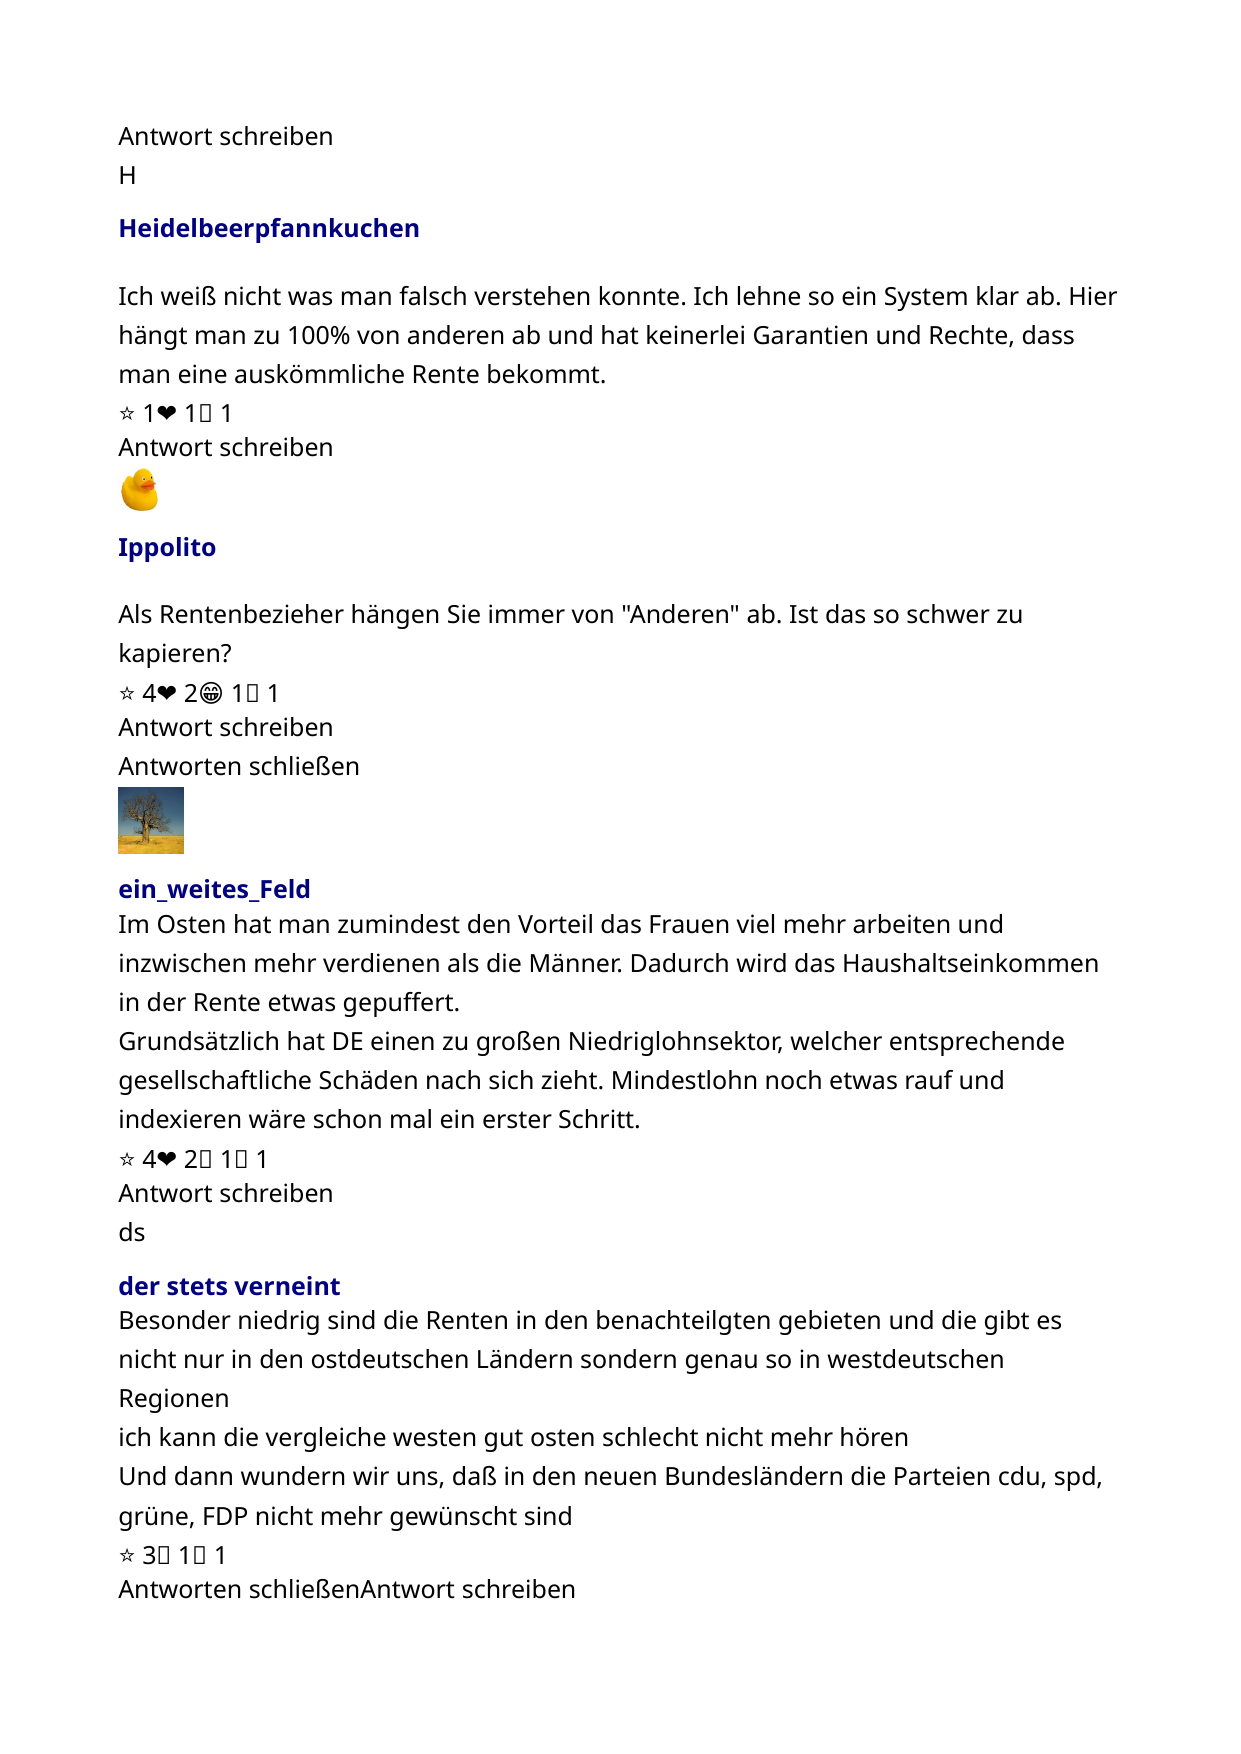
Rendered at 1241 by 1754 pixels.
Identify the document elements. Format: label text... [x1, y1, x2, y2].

picture [118, 468, 161, 511]
text Ich weiß nicht was man falsch verstehen konnte. Ich lehne so ein System klar ab. Hier hängt man zu 100% von anderen ab und hat keinerlei Garantien und Rechte, dass man eine auskömmliche Rente bekommt. [118, 278, 1122, 391]
text Antworten schließenAntwort schreiben [118, 1571, 1122, 1605]
text Besonder niedrig sind die Renten in den benachteilgten gebieten und die gibt es nicht nur in den ostdeutschen Ländern sondern genau so in westdeutschen Regionen ich kann die vergleiche westen gut osten schlecht nicht mehr hören Und dann wundern wir uns, daß in den neuen Bundesländern die Parteien cdu, spd, grüne, FDP nicht mehr gewünscht sind [118, 1302, 1122, 1532]
text ⭐️ 3🙁 1🤨 1 [118, 1537, 1122, 1571]
text ⭐️ 4❤️ 2🙁 1🤨 1 [118, 1141, 1122, 1175]
text ⭐️ 1❤️ 1🤨 1 [118, 396, 1122, 430]
text Antwort schreiben [118, 118, 1122, 152]
text Antwort schreiben [118, 709, 1122, 743]
text Im Osten hat man zumindest den Vorteil das Frauen viel mehr arbeiten und inzwischen mehr verdienen als die Männer. Dadurch wird das Haushaltseinkommen in der Rente etwas gepuffert. [118, 906, 1122, 1019]
text ds [118, 1214, 1122, 1248]
text H [118, 157, 1122, 191]
subtitle Heidelbeerpfannkuchen [118, 211, 1122, 245]
text Antwort schreiben [118, 1175, 1122, 1209]
subtitle der stets verneint [118, 1268, 1122, 1302]
text Als Rentenbezieher hängen Sie immer von "Anderen" ab. Ist das so schwer zu kapieren? [118, 597, 1122, 670]
picture [118, 787, 184, 854]
text Antworten schließen [118, 748, 1122, 783]
subtitle Ippolito [118, 530, 1122, 564]
text Antwort schreiben [118, 430, 1122, 464]
text Grundsätzlich hat DE einen zu großen Niedriglohnsektor, welcher entsprechende gesellschaftliche Schäden nach sich zieht. Mindestlohn noch etwas rauf und indexieren wäre schon mal ein erster Schritt. [118, 1024, 1122, 1136]
subtitle ein_weites_Feld [118, 872, 1122, 906]
text ⭐️ 4❤️ 2😁 1🤨 1 [118, 675, 1122, 709]
